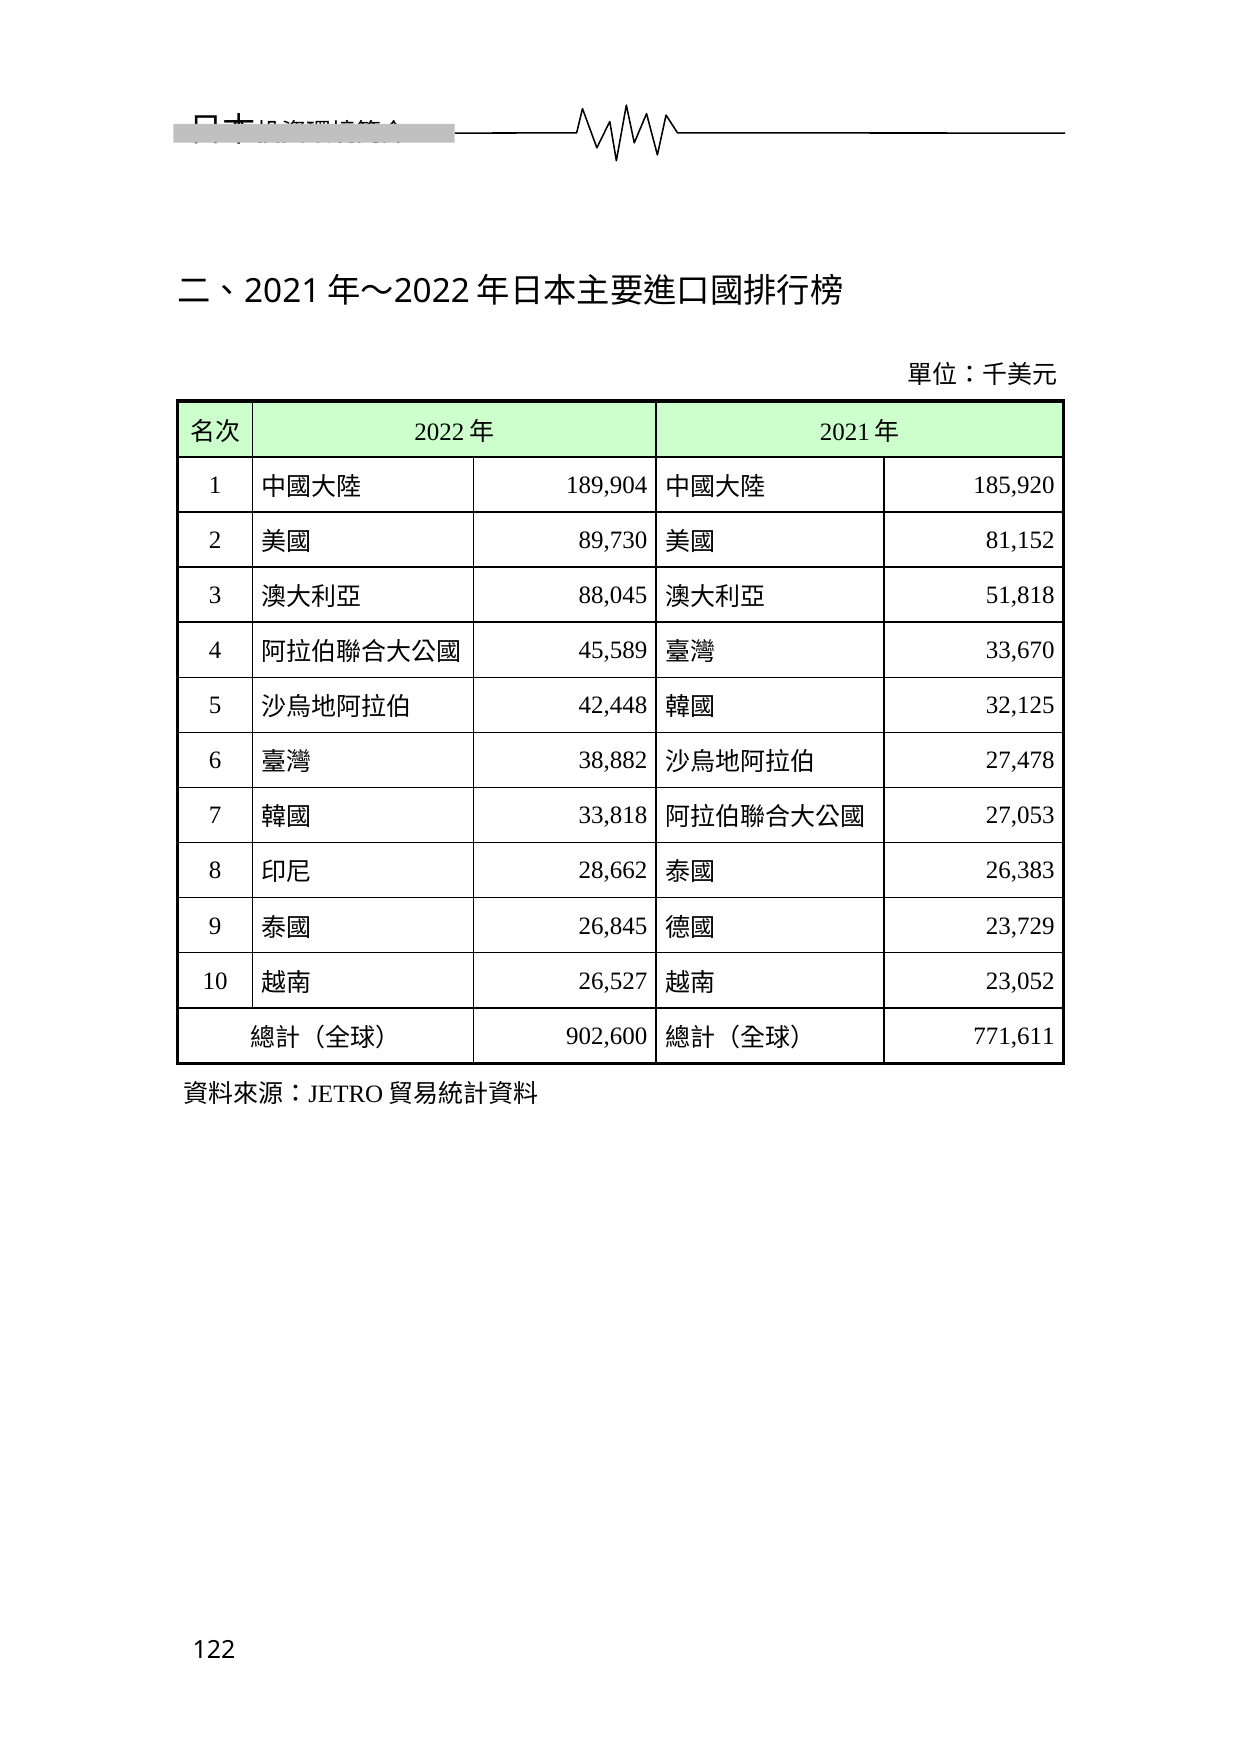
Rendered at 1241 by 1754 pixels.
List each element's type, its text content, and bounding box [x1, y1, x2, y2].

table_header 名次 [179, 403, 252, 456]
table_header 2022年 [253, 403, 655, 456]
table_cell 澳大利亞 [657, 568, 883, 621]
table_cell 10 [179, 953, 252, 1007]
table_cell 2 [179, 513, 252, 566]
table_cell 28,662 [474, 843, 655, 897]
table_cell 88,045 [474, 568, 655, 621]
table_cell 26,845 [474, 898, 655, 952]
table_cell 7 [179, 788, 252, 842]
table_cell 總計（全球） [657, 1009, 883, 1062]
table_cell 阿拉伯聯合大公國 [657, 788, 883, 842]
table_header 2021年 [657, 403, 1062, 456]
table_cell 3 [179, 568, 252, 621]
table_cell 中國大陸 [253, 458, 473, 511]
table_cell 美國 [253, 513, 473, 566]
table_cell 沙烏地阿拉伯 [253, 678, 473, 731]
table_cell 902,600 [474, 1009, 655, 1062]
table_cell 42,448 [474, 678, 655, 731]
table_cell 4 [179, 623, 252, 676]
table_cell 中國大陸 [657, 458, 883, 511]
table_cell 771,611 [885, 1009, 1062, 1062]
table_cell 泰國 [253, 898, 473, 952]
table_cell 美國 [657, 513, 883, 566]
table_cell 越南 [253, 953, 473, 1007]
table_cell 27,478 [885, 733, 1062, 787]
table_cell 185,920 [885, 458, 1062, 511]
table_cell 23,729 [885, 898, 1062, 952]
table_cell 澳大利亞 [253, 568, 473, 621]
table_cell 韓國 [253, 788, 473, 842]
table_cell 德國 [657, 898, 883, 952]
table_cell 9 [179, 898, 252, 952]
text 資料來源：JETRO貿易統計資料 [183, 1065, 1057, 1119]
table_cell 6 [179, 733, 252, 787]
table_cell 32,125 [885, 678, 1062, 731]
table_cell 89,730 [474, 513, 655, 566]
table_cell 臺灣 [657, 623, 883, 676]
table_cell 33,818 [474, 788, 655, 842]
table_cell 33,670 [885, 623, 1062, 676]
table_cell 27,053 [885, 788, 1062, 842]
table_cell 51,818 [885, 568, 1062, 621]
table_cell 5 [179, 678, 252, 731]
table_cell 23,052 [885, 953, 1062, 1007]
table_cell 26,527 [474, 953, 655, 1007]
table_cell 印尼 [253, 843, 473, 897]
table_cell 81,152 [885, 513, 1062, 566]
table_cell 沙烏地阿拉伯 [657, 733, 883, 787]
table_cell 38,882 [474, 733, 655, 787]
table_cell 阿拉伯聯合大公國 [253, 623, 473, 676]
table_cell 189,904 [474, 458, 655, 511]
table_cell 總計（全球） [179, 1009, 473, 1062]
text 二、2021年～2022年日本主要進口國排行榜 [177, 263, 1063, 317]
table_cell 1 [179, 458, 252, 511]
table_cell 26,383 [885, 843, 1062, 897]
table_cell 泰國 [657, 843, 883, 897]
table_cell 臺灣 [253, 733, 473, 787]
table_cell 韓國 [657, 678, 883, 731]
table_cell 越南 [657, 953, 883, 1007]
table_cell 45,589 [474, 623, 655, 676]
table_cell 8 [179, 843, 252, 897]
text 單位：千美元 [183, 346, 1057, 399]
